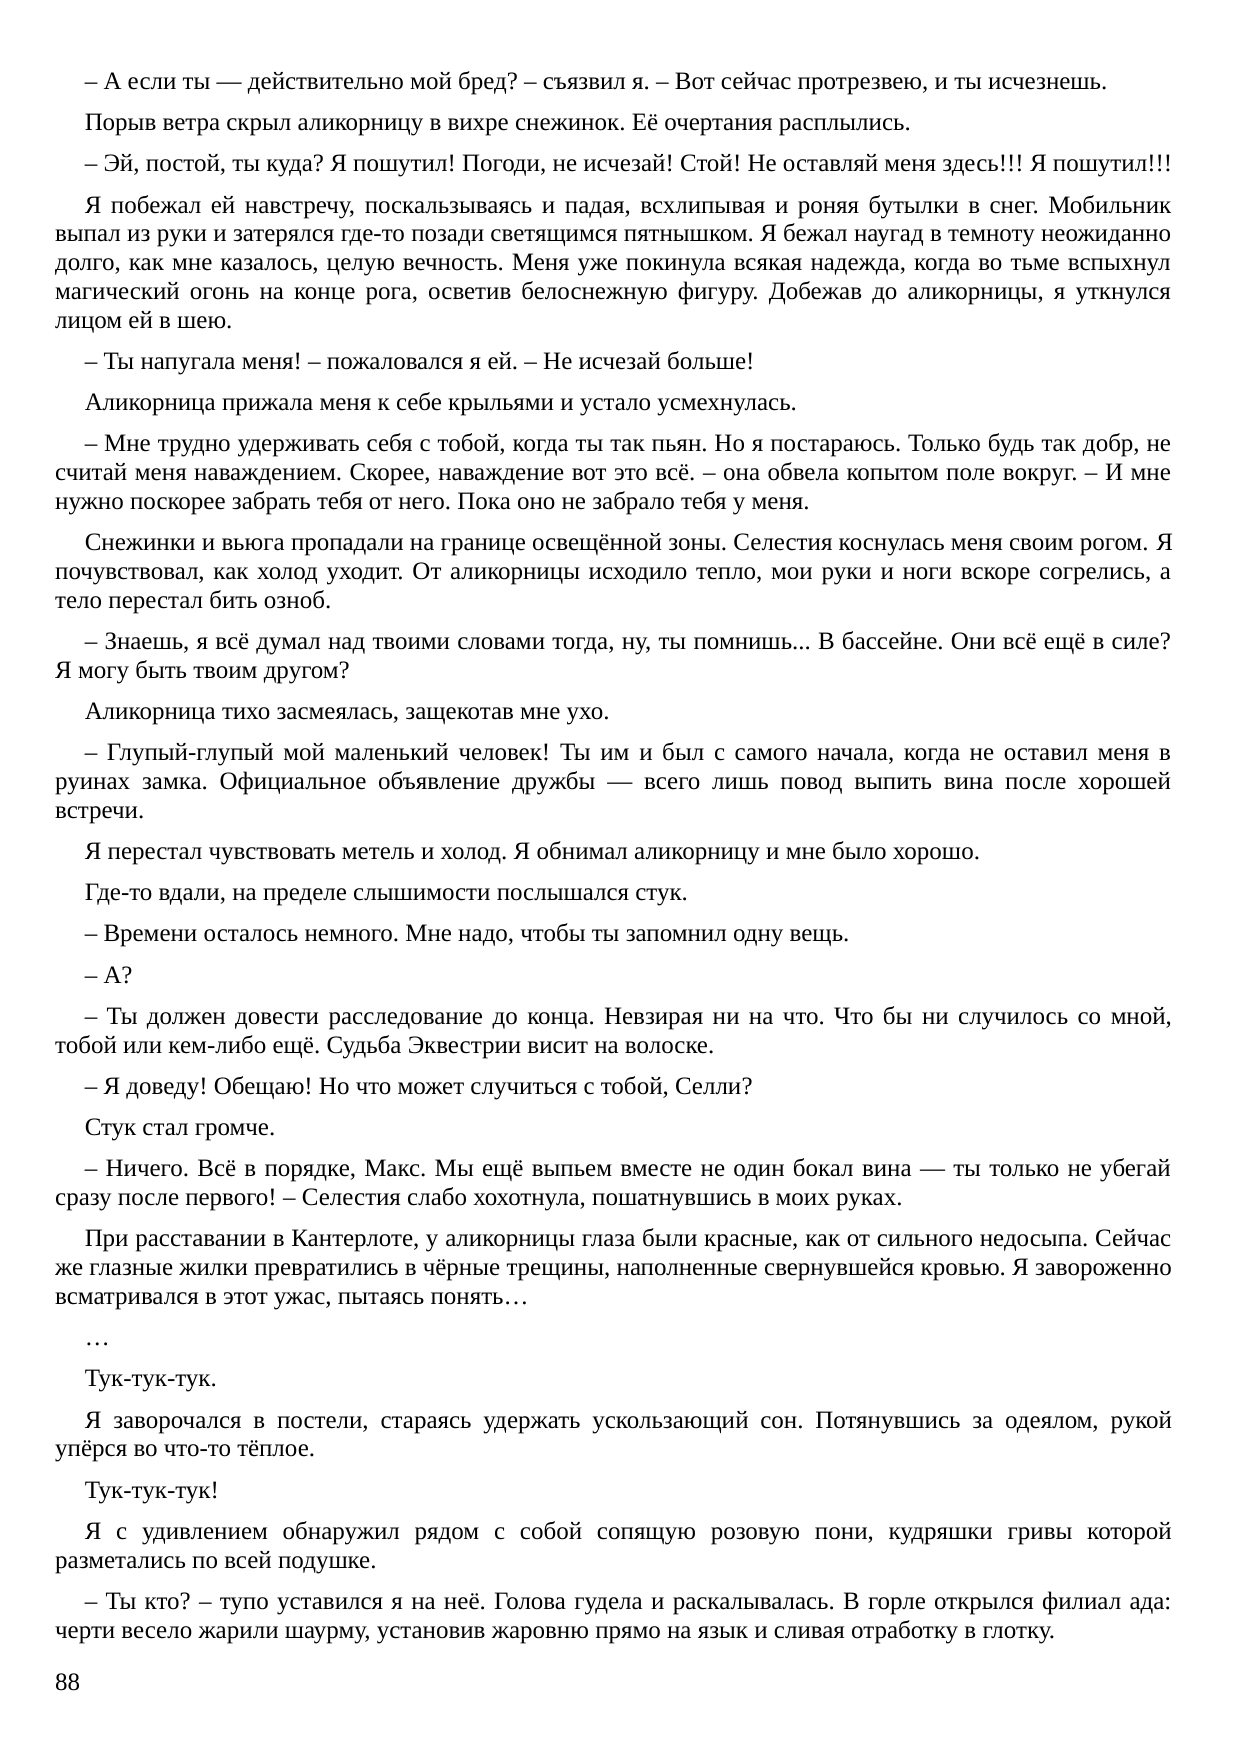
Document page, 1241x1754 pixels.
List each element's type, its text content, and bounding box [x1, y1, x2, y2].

text Тук-тук-тук. [55, 1363, 1173, 1392]
text – Ты напугала меня! – пожаловался я ей. – Не исчезай больше! [55, 346, 1173, 375]
text – Ты кто? – тупо уставился я на неё. Голова гудела и раскалывалась. В горле открылся филиал ада: черти весело жарили шаурму, установив жаровню прямо на язык и сливая отработку в глотку. [55, 1586, 1173, 1643]
text Аликорница тихо засмеялась, защекотав мне ухо. [55, 696, 1173, 725]
text Я перестал чувствовать метель и холод. Я обнимал аликорницу и мне было хорошо. [55, 836, 1173, 865]
text – Я доведу! Обещаю! Но что может случиться с тобой, Селли? [55, 1071, 1173, 1100]
text Тук-тук-тук! [55, 1475, 1173, 1503]
text При расставании в Кантерлоте, у аликорницы глаза были красные, как от сильного недосыпа. Сейчас же глазные жилки превратились в чёрные трещины, наполненные свернувшейся кровью. Я завороженно всматривался в этот ужас, пытаясь понять… [55, 1223, 1173, 1310]
text – Эй, постой, ты куда? Я пошутил! Погоди, не исчезай! Стой! Не оставляй меня здесь!!! Я пошутил!!! [55, 148, 1173, 177]
text – Ничего. Всё в порядке, Макс. Мы ещё выпьем вместе не один бокал вина — ты только не убегай сразу после первого! – Селестия слабо хохотнула, пошатнувшись в моих руках. [55, 1153, 1173, 1211]
text – Мне трудно удерживать себя с тобой, когда ты так пьян. Но я постараюсь. Только будь так добр, не считай меня наваждением. Скорее, наваждение вот это всё. – она обвела копытом поле вокруг. – И мне нужно поскорее забрать тебя от него. Пока оно не забрало тебя у меня. [55, 428, 1173, 515]
text – Знаешь, я всё думал над твоими словами тогда, ну, ты помнишь... В бассейне. Они всё ещё в силе? Я могу быть твоим другом? [55, 626, 1173, 683]
text Я с удивлением обнаружил рядом с собой сопящую розовую пони, кудряшки гривы которой разметались по всей подушке. [55, 1516, 1173, 1573]
text Стук стал громче. [55, 1112, 1173, 1141]
text Я заворочался в постели, стараясь удержать ускользающий сон. Потянувшись за одеялом, рукой упёрся во что-то тёплое. [55, 1405, 1173, 1462]
text – А? [55, 960, 1173, 988]
text – Ты должен довести расследование до конца. Невзирая ни на что. Что бы ни случилось со мной, тобой или кем-либо ещё. Судьба Эквестрии висит на волоске. [55, 1001, 1173, 1058]
text – Глупый-глупый мой маленький человек! Ты им и был с самого начала, когда не оставил меня в руинах замка. Официальное объявление дружбы — всего лишь повод выпить вина после хорошей встречи. [55, 737, 1173, 823]
text Порыв ветра скрыл аликорницу в вихре снежинок. Её очертания расплылись. [55, 107, 1173, 136]
text – Времени осталось немного. Мне надо, чтобы ты запомнил одну вещь. [55, 918, 1173, 947]
text – А если ты — действительно мой бред? – съязвил я. – Вот сейчас протрезвею, и ты исчезнешь. [55, 66, 1173, 95]
text Снежинки и вьюга пропадали на границе освещённой зоны. Селестия коснулась меня своим рогом. Я почувствовал, как холод уходит. От аликорницы исходило тепло, мои руки и ноги вскоре согрелись, а тело перестал бить озноб. [55, 527, 1173, 613]
text … [55, 1322, 1173, 1351]
text Где-то вдали, на пределе слышимости послышался стук. [55, 877, 1173, 906]
text Аликорница прижала меня к себе крыльями и устало усмехнулась. [55, 387, 1173, 416]
text Я побежал ей навстречу, поскальзываясь и падая, всхлипывая и роняя бутылки в снег. Мобильник выпал из руки и затерялся где-то позади светящимся пятнышком. Я бежал наугад в темноту неожиданно долго, как мне казалось, целую вечность. Меня уже покинула всякая надежда, когда во тьме вспыхнул магический огонь на конце рога, осветив белоснежную фигуру. Добежав до аликорницы, я уткнулся лицом ей в шею. [55, 190, 1173, 333]
